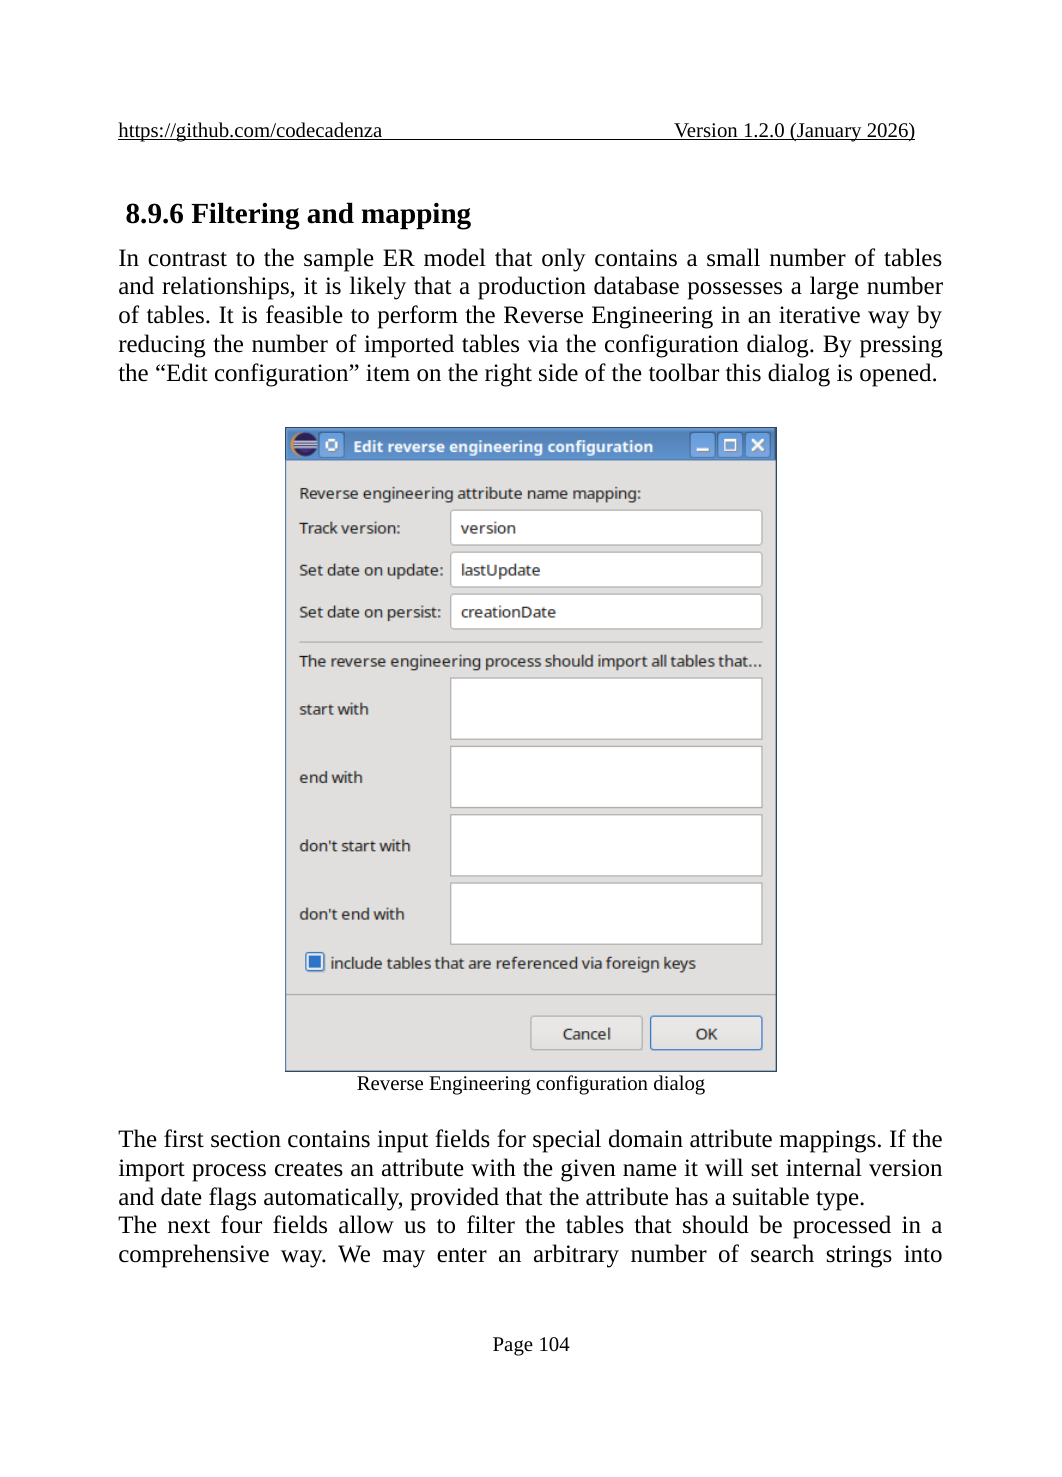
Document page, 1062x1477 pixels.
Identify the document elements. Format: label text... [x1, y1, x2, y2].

subtitle Filtering and mapping [118, 197, 944, 230]
text The next four fields allow us to filter the tables that should be processed in a comprehensive way. We may enter an arbitrary number of search strings into [118, 1210, 944, 1268]
text Reverse Engineering configuration dialog [285, 1072, 777, 1095]
picture [285, 427, 777, 1072]
text The first section contains input fields for special domain attribute mappings. If the import process creates an attribute with the given name it will set internal version and date flags automatically, provided that the attribute has a suitable type. [118, 1124, 944, 1210]
text In contrast to the sample ER model that only contains a small number of tables and relationships, it is likely that a production database possesses a large number of tables. It is feasible to perform the Reverse Engineering in an iterative way by reducing the number of imported tables via the configuration dialog. By pressing the “Edit configuration” item on the right side of the toolbar this dialog is opened. [118, 243, 944, 386]
